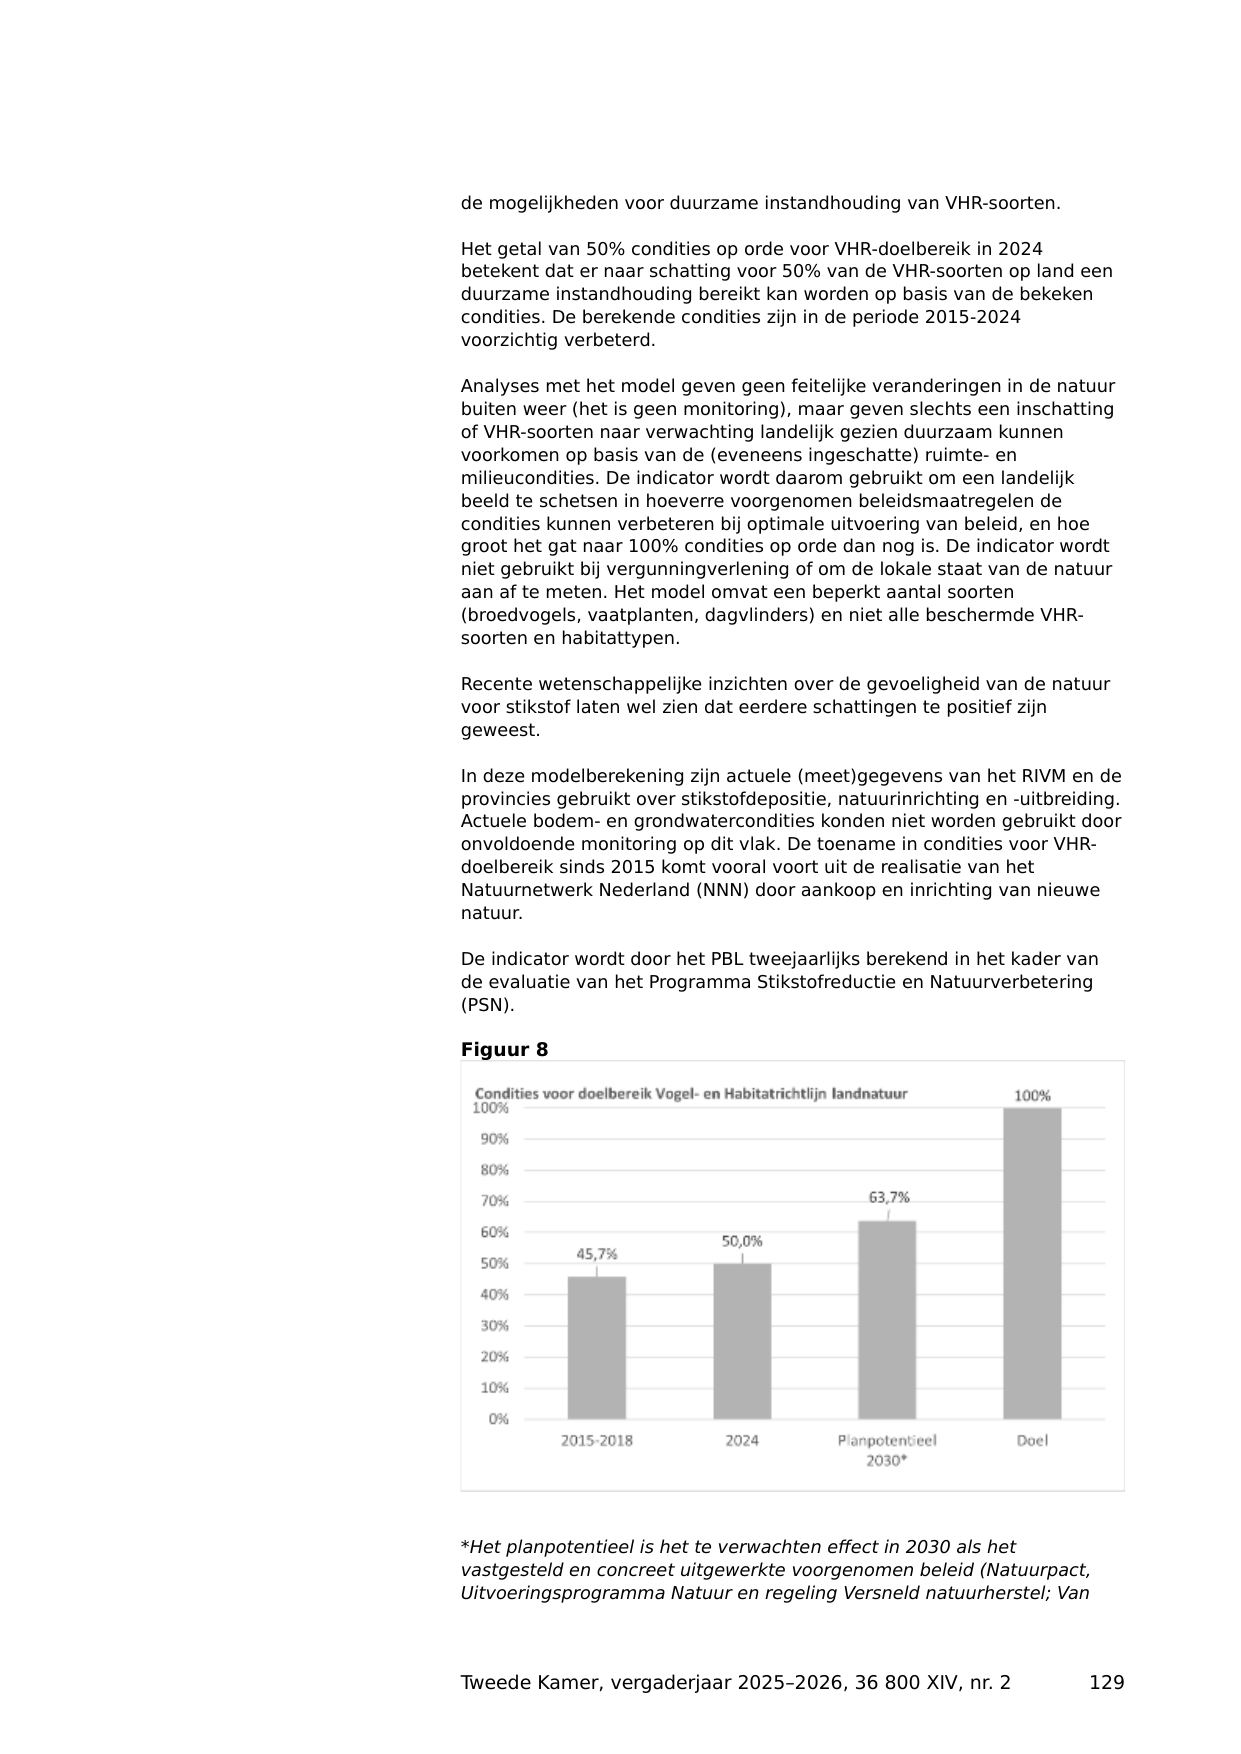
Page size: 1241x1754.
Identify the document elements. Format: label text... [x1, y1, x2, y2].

text Analyses met het model geven geen feitelijke veranderingen in de natuur buiten weer (het is geen monitoring), maar geven slechts een inschatting of VHR-soorten naar verwachting landelijk gezien duurzaam kunnen voorkomen op basis van de (eveneens ingeschatte) ruimte- en milieucondities. De indicator wordt daarom gebruikt om een landelijk beeld te schetsen in hoeverre voorgenomen beleidsmaatregelen de condities kunnen verbeteren bij optimale uitvoering van beleid, en hoe groot het gat naar 100% condities op orde dan nog is. De indicator wordt niet gebruikt bij vergunningverlening of om de lokale staat van de natuur aan af te meten. Het model omvat een beperkt aantal soorten (broedvogels, vaatplanten, dagvlinders) en niet alle beschermde VHR-soorten en habitattypen. [461, 374, 1125, 649]
text Recente wetenschappelijke inzichten over de gevoeligheid van de natuur voor stikstof laten wel zien dat eerdere schattingen te positief zijn geweest. [461, 672, 1125, 741]
text In deze modelberekening zijn actuele (meet)gegevens van het RIVM en de provincies gebruikt over stikstofdepositie, natuurinrichting en -uitbreiding. Actuele bodem- en grondwatercondities konden niet worden gebruikt door onvoldoende monitoring op dit vlak. De toename in condities voor VHR-doelbereik sinds 2015 komt vooral voort uit de realisatie van het Natuurnetwerk Nederland (NNN) door aankoop en inrichting van nieuwe natuur. [461, 764, 1125, 924]
text *Het planpotentieel is het te verwachten effect in 2030 als het vastgesteld en concreet uitgewerkte voorgenomen beleid (Natuurpact, Uitvoeringsprogramma Natuur en regeling Versneld natuurherstel; Van [461, 1536, 1125, 1604]
text de mogelijkheden voor duurzame instandhouding van VHR-soorten. [461, 191, 1125, 214]
text De indicator wordt door het PBL tweejaarlijks berekend in het kader van de evaluatie van het Programma Stikstofreductie en Natuurverbetering (PSN). [461, 947, 1125, 1016]
title Figuur 8 [461, 1039, 1125, 1060]
text Het getal van 50% condities op orde voor VHR-doelbereik in 2024 betekent dat er naar schatting voor 50% van de VHR-soorten op land een duurzame instandhouding bereikt kan worden op basis van de bekeken condities. De berekende condities zijn in de periode 2015-2024 voorzichtig verbeterd. [461, 237, 1125, 351]
